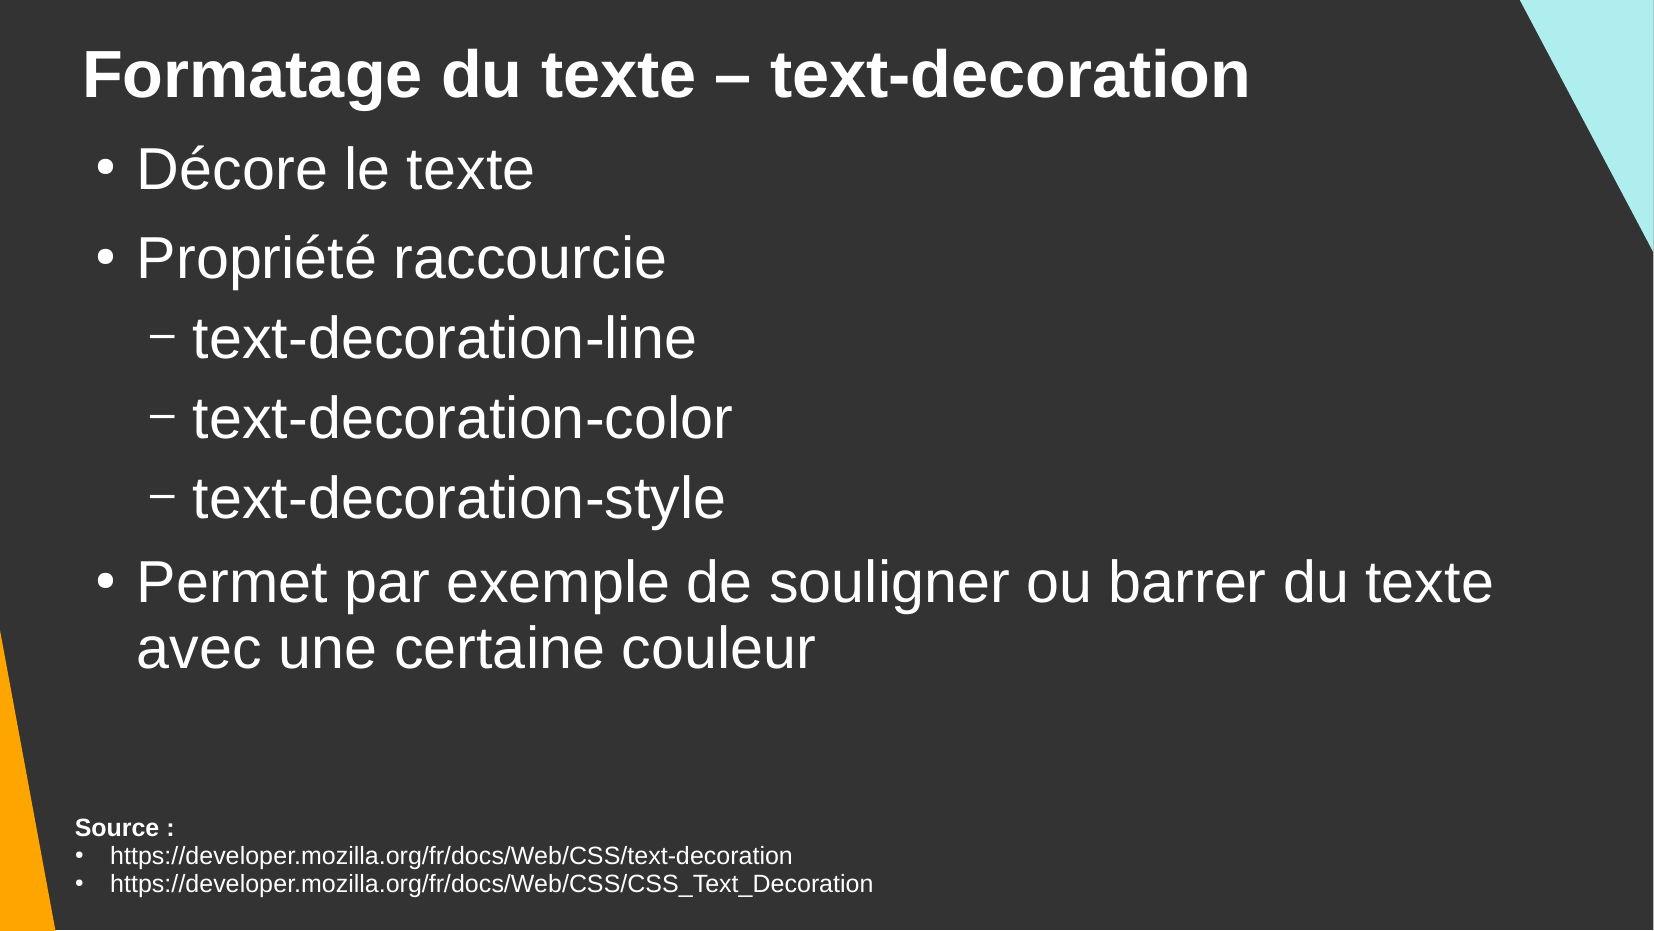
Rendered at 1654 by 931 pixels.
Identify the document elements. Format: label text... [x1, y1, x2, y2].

text_box Source : https://developer.mozilla.org/fr/docs/Web/CSS/text-decoration https://developer.mozilla.org/fr/docs/Web/CSS/CSS_Text_Decoration [60, 806, 1546, 905]
title Formatage du texte – text-decoration [82, 37, 1571, 114]
list Décore le texte Propriété raccourcie text-decoration-line text-decoration-color text-decoration-style Permet par exemple de souligner ou barrer du texte avec une certaine couleur [80, 135, 1605, 683]
text_box [1519, 0, 1654, 254]
text_box [0, 630, 56, 931]
